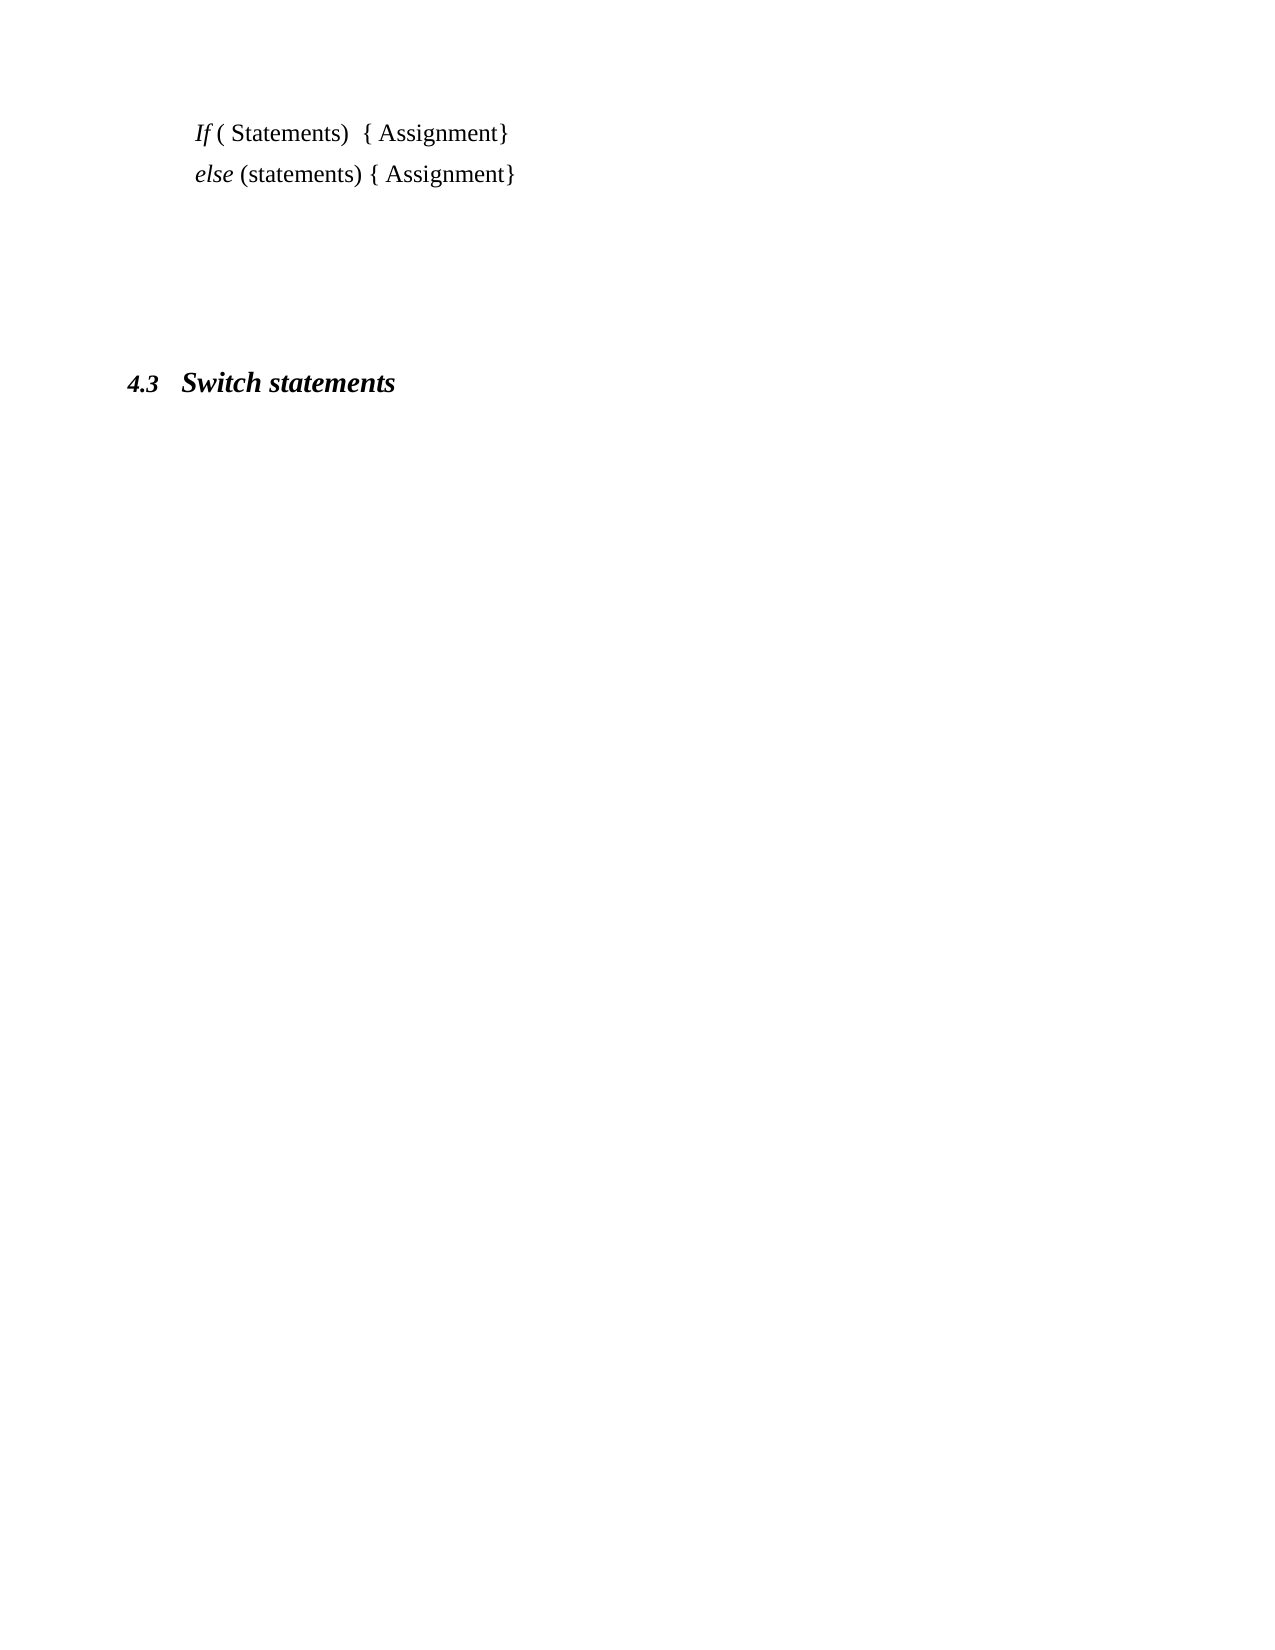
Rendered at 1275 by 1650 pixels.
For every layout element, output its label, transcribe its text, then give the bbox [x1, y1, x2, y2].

subtitle Switch statements [121, 365, 1158, 398]
text else (statements) { Assignment} [121, 159, 1158, 188]
text If ( Statements) { Assignment} [121, 118, 1158, 147]
